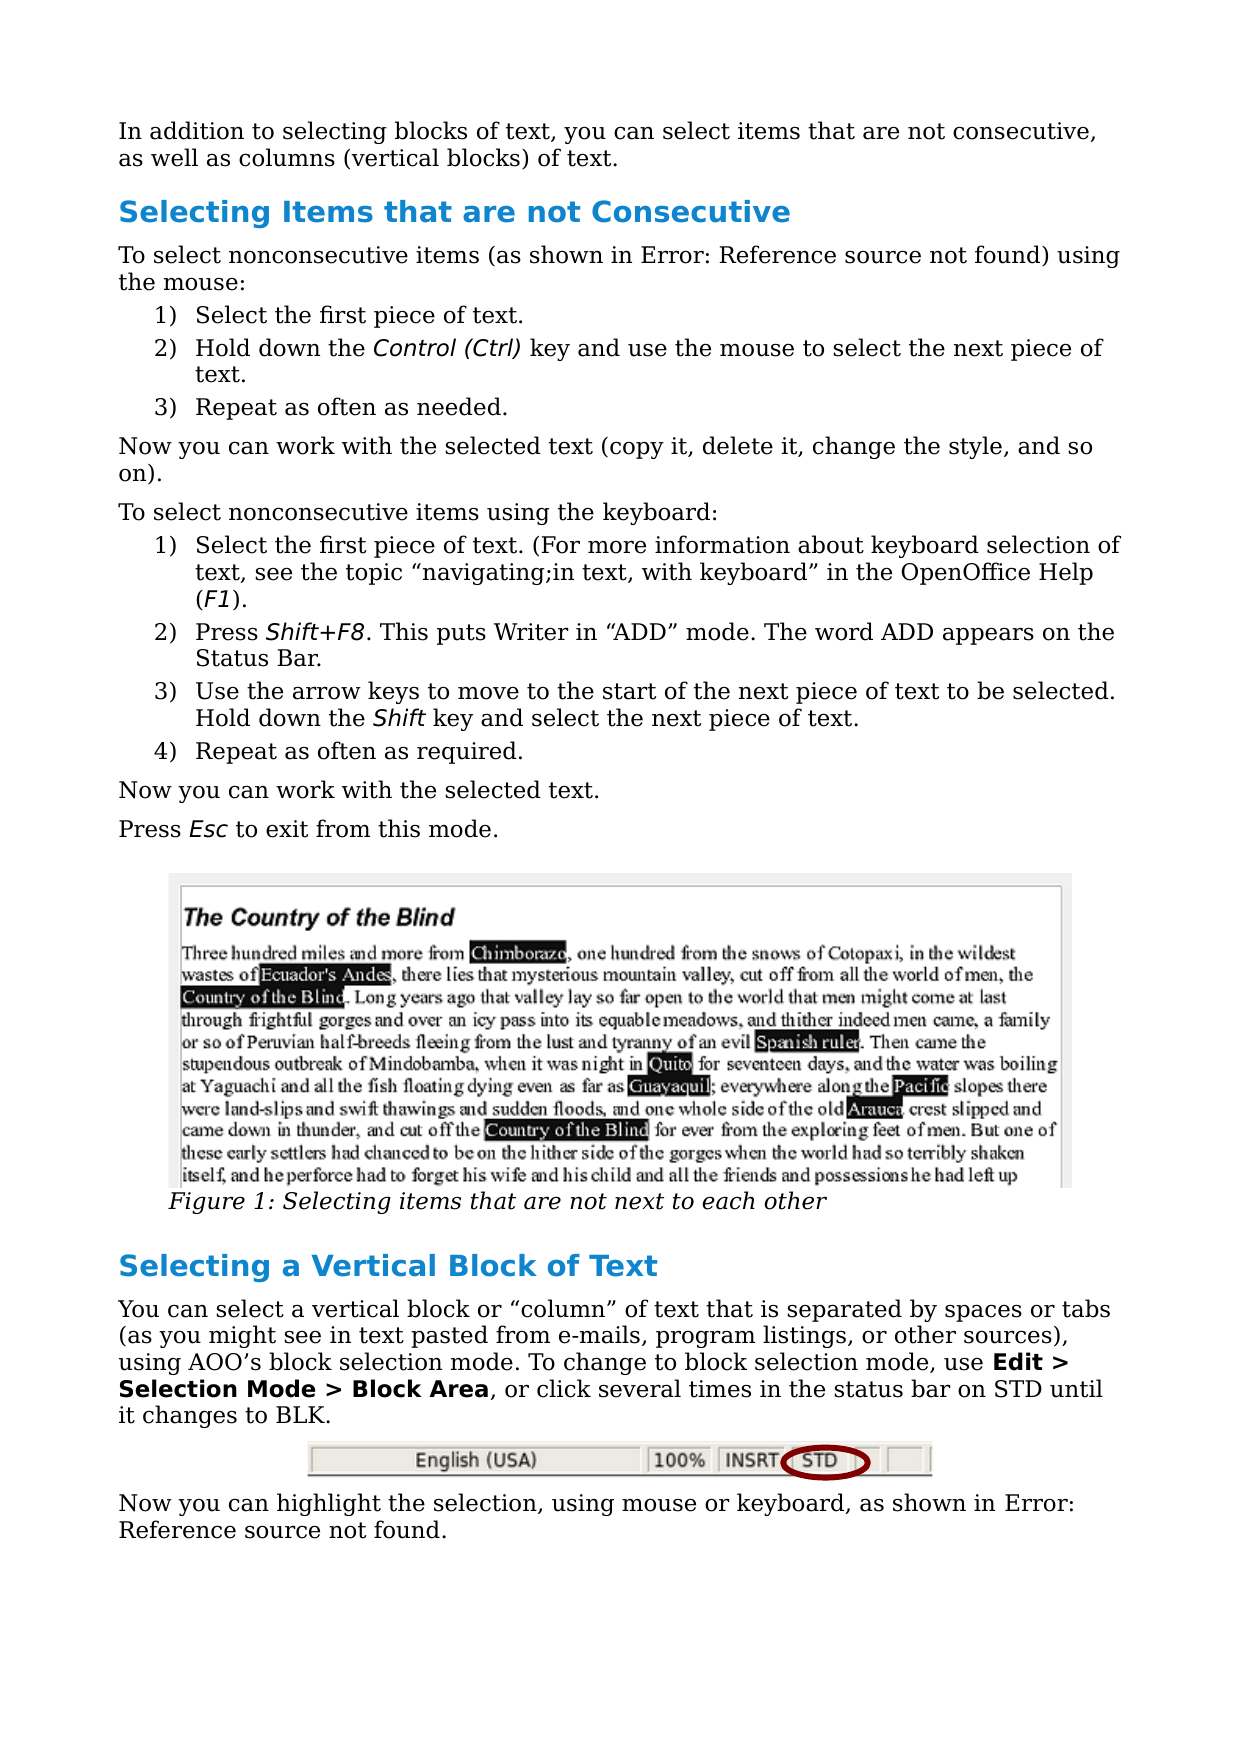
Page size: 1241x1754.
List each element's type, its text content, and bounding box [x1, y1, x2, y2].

subtitle Selecting a Vertical Block of Text [118, 1249, 1122, 1283]
list To select nonconsecutive items (as shown in Figure 45) using the mouse: [118, 242, 1122, 295]
text Now you can work with the selected text (copy it, delete it, change the style, and so on). [118, 433, 1122, 487]
list Repeat as often as needed. [177, 394, 1122, 421]
picture [307, 1441, 933, 1478]
text Now you can highlight the selection, using mouse or keyboard, as shown in Figure 46. [118, 1490, 1122, 1543]
list Hold down the Control (Ctrl) key and use the mouse to select the next piece of text. [177, 335, 1122, 388]
list To select nonconsecutive items using the keyboard: [118, 499, 1122, 526]
list Press Shift+F8. This puts Writer in “ADD” mode. The word ADD appears on the Status Bar. [177, 619, 1122, 672]
picture [787, 1451, 864, 1474]
text Figure 1: Selecting items that are not next to each other [168, 1188, 1072, 1214]
list Select the first piece of text. [177, 302, 1122, 328]
text In addition to selecting blocks of text, you can select items that are not consecutive, as well as columns (vertical blocks) of text. [118, 118, 1122, 171]
subtitle Selecting Items that are not Consecutive [118, 196, 1122, 230]
text Press Esc to exit from this mode. [118, 816, 1122, 843]
text You can select a vertical block or “column” of text that is separated by spaces or tabs (as you might see in text pasted from e-mails, program listings, or other sources), using AOO’s block selection mode. To change to block selection mode, use Edit > Selection Mode > Block Area, or click several times in the status bar on STD until it changes to BLK. [118, 1296, 1122, 1429]
picture [168, 873, 1072, 1188]
list Use the arrow keys to move to the start of the next piece of text to be selected. Hold down the Shift key and select the next piece of text. [177, 678, 1122, 732]
list Select the first piece of text. (For more information about keyboard selection of text, see the topic “navigating;in text, with keyboard” in the OpenOffice Help (F1). [177, 532, 1122, 612]
list Repeat as often as required. [177, 738, 1122, 764]
text Now you can work with the selected text. [118, 777, 1122, 804]
